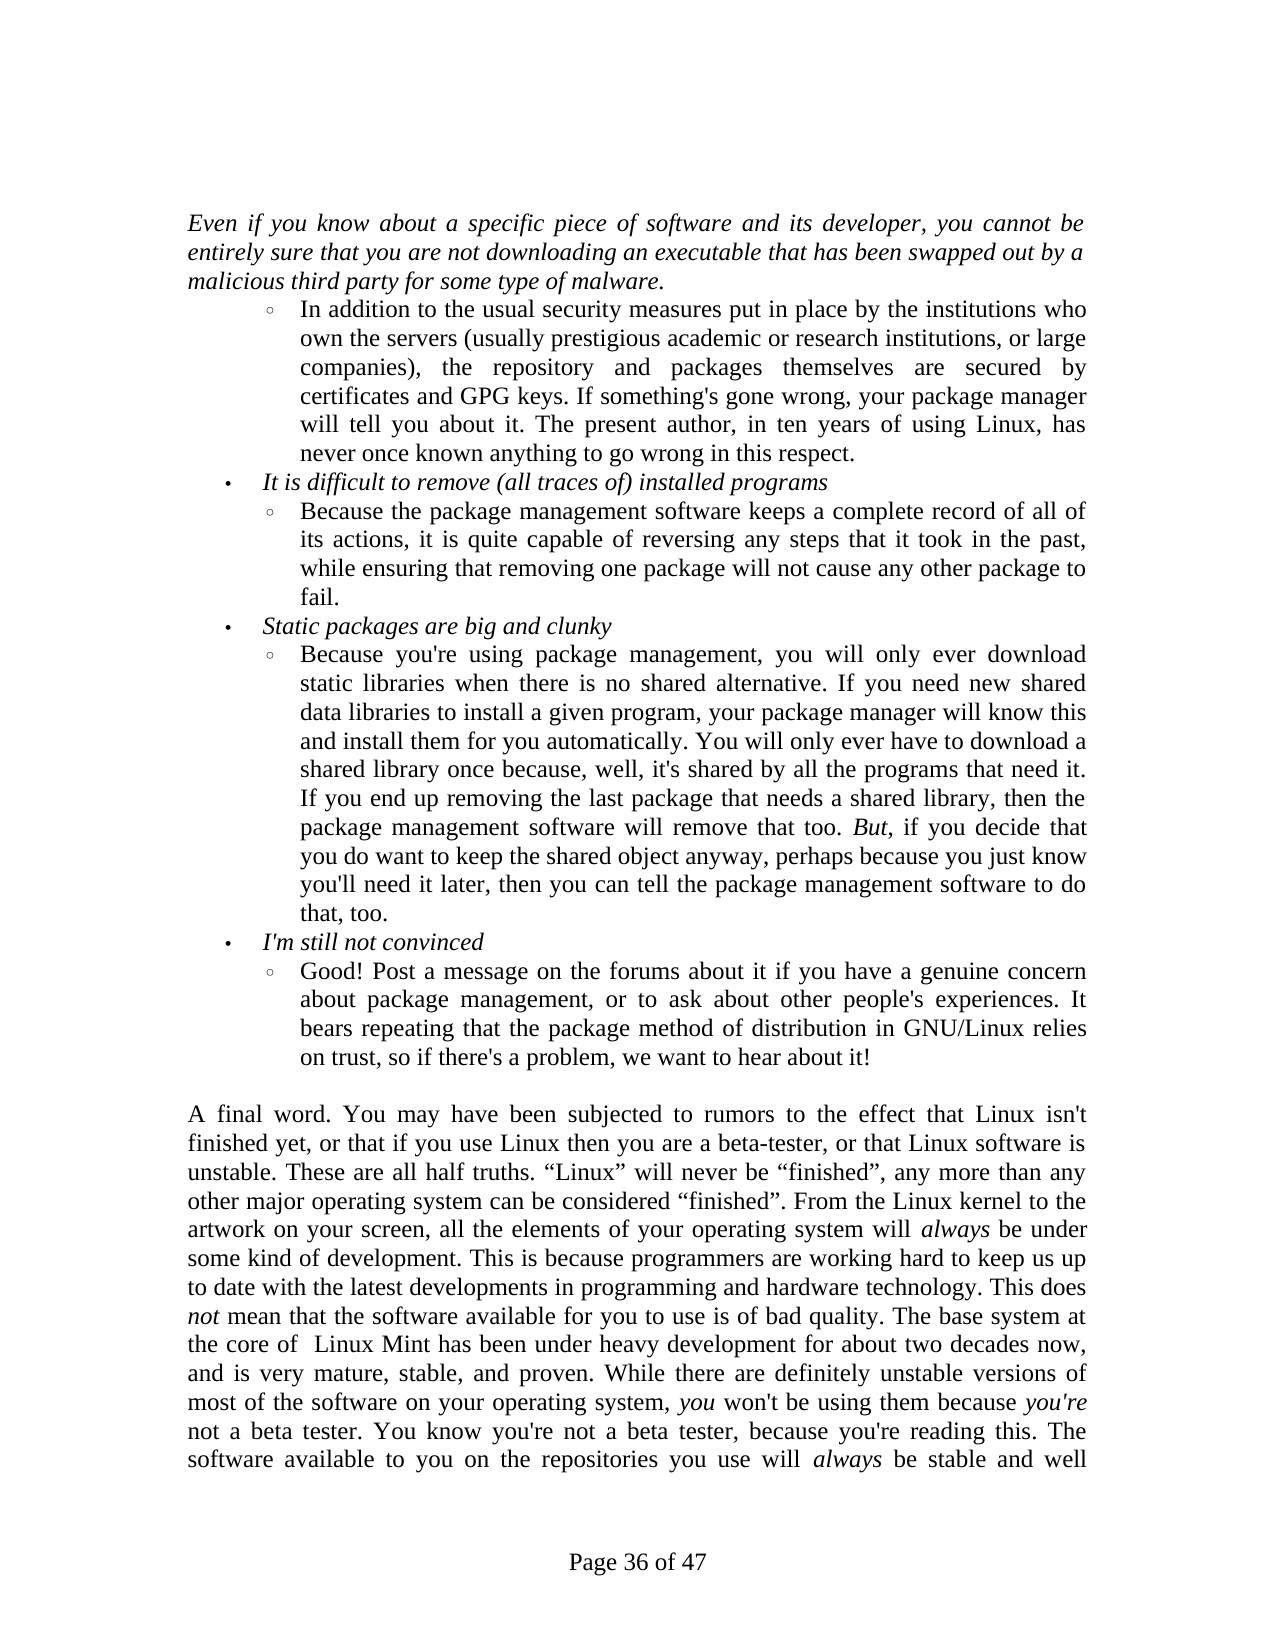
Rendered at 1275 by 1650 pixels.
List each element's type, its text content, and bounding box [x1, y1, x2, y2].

list Because the package management software keeps a complete record of all of its actions, it is quite capable of reversing any steps that it took in the past, while ensuring that removing one package will not cause any other package to fail. [262, 496, 1087, 611]
list In addition to the usual security measures put in place by the institutions who own the servers (usually prestigious academic or research institutions, or large companies), the repository and packages themselves are secured by certificates and GPG keys. If something's gone wrong, your package manager will tell you about it. The present author, in ten years of using Linux, has never once known anything to go wrong in this respect. [262, 294, 1087, 467]
list Because you're using package management, you will only ever download static libraries when there is no shared alternative. If you need new shared data libraries to install a given program, your package manager will know this and install them for you automatically. You will only ever have to download a shared library once because, well, it's shared by all the programs that need it. If you end up removing the last package that needs a shared library, then the package management software will remove that too. But, if you decide that you do want to keep the shared object anyway, perhaps because you just know you'll need it later, then you can tell the package management software to do that, too. [262, 639, 1087, 927]
text A final word. You may have been subjected to rumors to the effect that Linux isn't finished yet, or that if you use Linux then you are a beta-tester, or that Linux software is unstable. These are all half truths. “Linux” will never be “finished”, any more than any other major operating system can be considered “finished”. From the Linux kernel to the artwork on your screen, all the elements of your operating system will always be under some kind of development. This is because programmers are working hard to keep us up to date with the latest developments in programming and hardware technology. This does not mean that the software available for you to use is of bad quality. The base system at the core of Linux Mint has been under heavy development for about two decades now, and is very mature, stable, and proven. While there are definitely unstable versions of most of the software on your operating system, you won't be using them because you're not a beta tester. You know you're not a beta tester, because you're reading this. The software available to you on the repositories you use will always be stable and well [187, 1099, 1087, 1473]
list Good! Post a message on the forums about it if you have a genuine concern about package management, or to ask about other people's experiences. It bears repeating that the package method of distribution in GNU/Linux relies on trust, so if there's a problem, we want to hear about it! [262, 956, 1087, 1071]
list It is difficult to remove (all traces of) installed programs [225, 467, 1087, 496]
list Static packages are big and clunky [225, 611, 1087, 639]
list I'm still not convinced [225, 927, 1087, 956]
